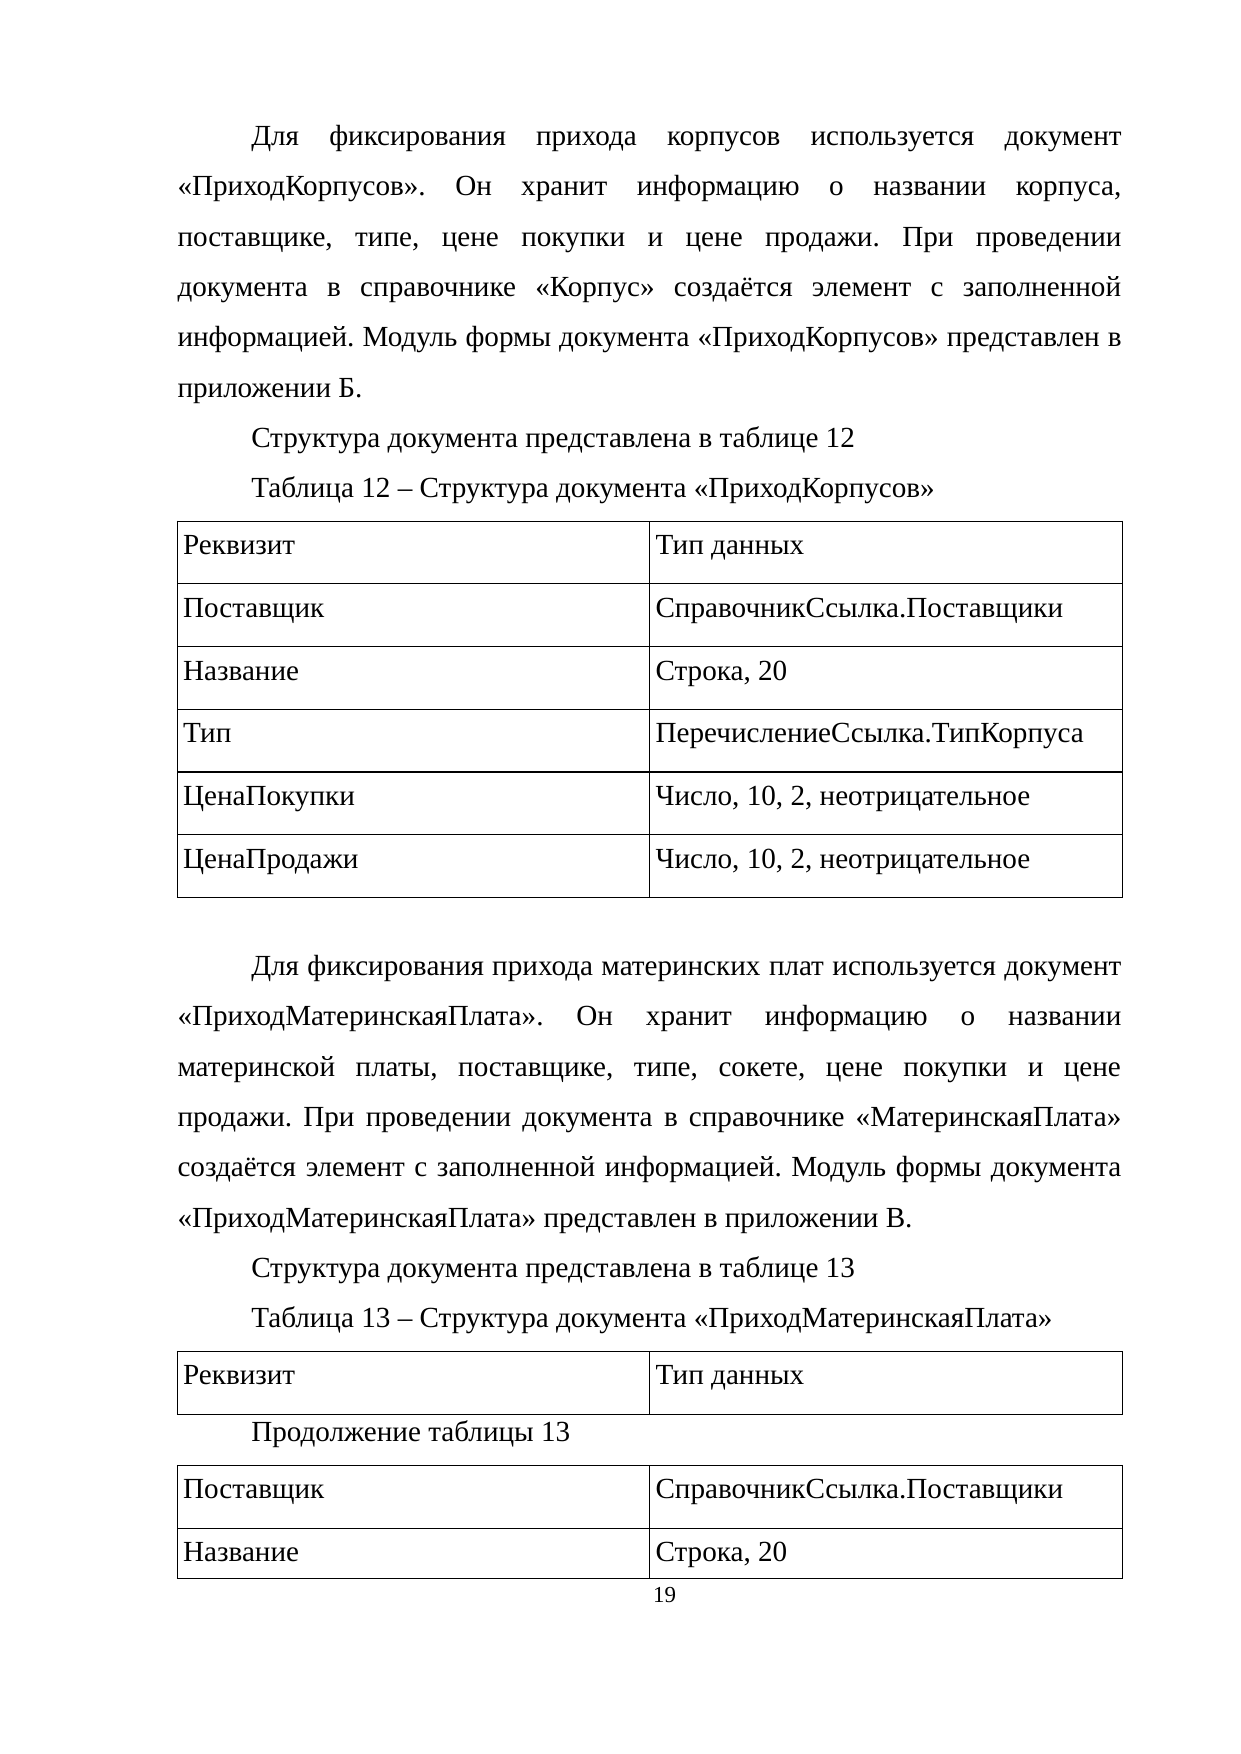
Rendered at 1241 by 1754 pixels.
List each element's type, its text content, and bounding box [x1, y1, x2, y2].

table_header Поставщик [178, 1466, 649, 1527]
table_cell ПеречислениеСсылка.ТипКорпуса [650, 710, 1122, 771]
table_cell Строка, 20 [650, 1529, 1122, 1577]
table_cell Число, 10, 2, неотрицательное [650, 773, 1122, 834]
table_cell Число, 10, 2, неотрицательное [650, 835, 1122, 897]
table_cell СправочникСсылка.Поставщики [650, 584, 1122, 646]
table_header СправочникСсылка.Поставщики [650, 1466, 1122, 1527]
table_cell Поставщик [178, 584, 649, 646]
table_header Тип данных [650, 522, 1122, 583]
table_header Реквизит [178, 1352, 649, 1413]
text Структура документа представлена в таблице 13 [177, 1250, 1122, 1284]
table_cell Строка, 20 [650, 647, 1122, 709]
table_cell Название [178, 647, 649, 709]
text Для фиксирования прихода корпусов используется документ «ПриходКорпусов». Он хранит информацию о названии корпуса, поставщике, типе, цене покупки и цене продажи. При проведении документа в справочнике «Корпус» создаётся элемент с заполненной информацией. Модуль формы документа «ПриходКорпусов» представлен в приложении Б. [177, 118, 1122, 403]
text Для фиксирования прихода материнских плат используется документ «ПриходМатеринскаяПлата». Он хранит информацию о названии материнской платы, поставщике, типе, сокете, цене покупки и цене продажи. При проведении документа в справочнике «МатеринскаяПлата» создаётся элемент с заполненной информацией. Модуль формы документа «ПриходМатеринскаяПлата» представлен в приложении В. [177, 948, 1122, 1233]
table_cell ЦенаПродажи [178, 835, 649, 897]
text Таблица 12 – Структура документа «ПриходКорпусов» [177, 470, 1122, 504]
table_cell ЦенаПокупки [178, 773, 649, 834]
table_header Тип данных [650, 1352, 1122, 1413]
text Продолжение таблицы 13 [177, 1415, 1122, 1448]
table_header Реквизит [178, 522, 649, 583]
text Структура документа представлена в таблице 12 [177, 420, 1122, 453]
table_cell Тип [178, 710, 649, 771]
table_cell Название [178, 1529, 649, 1577]
text Таблица 13 – Структура документа «ПриходМатеринскаяПлата» [177, 1300, 1122, 1334]
